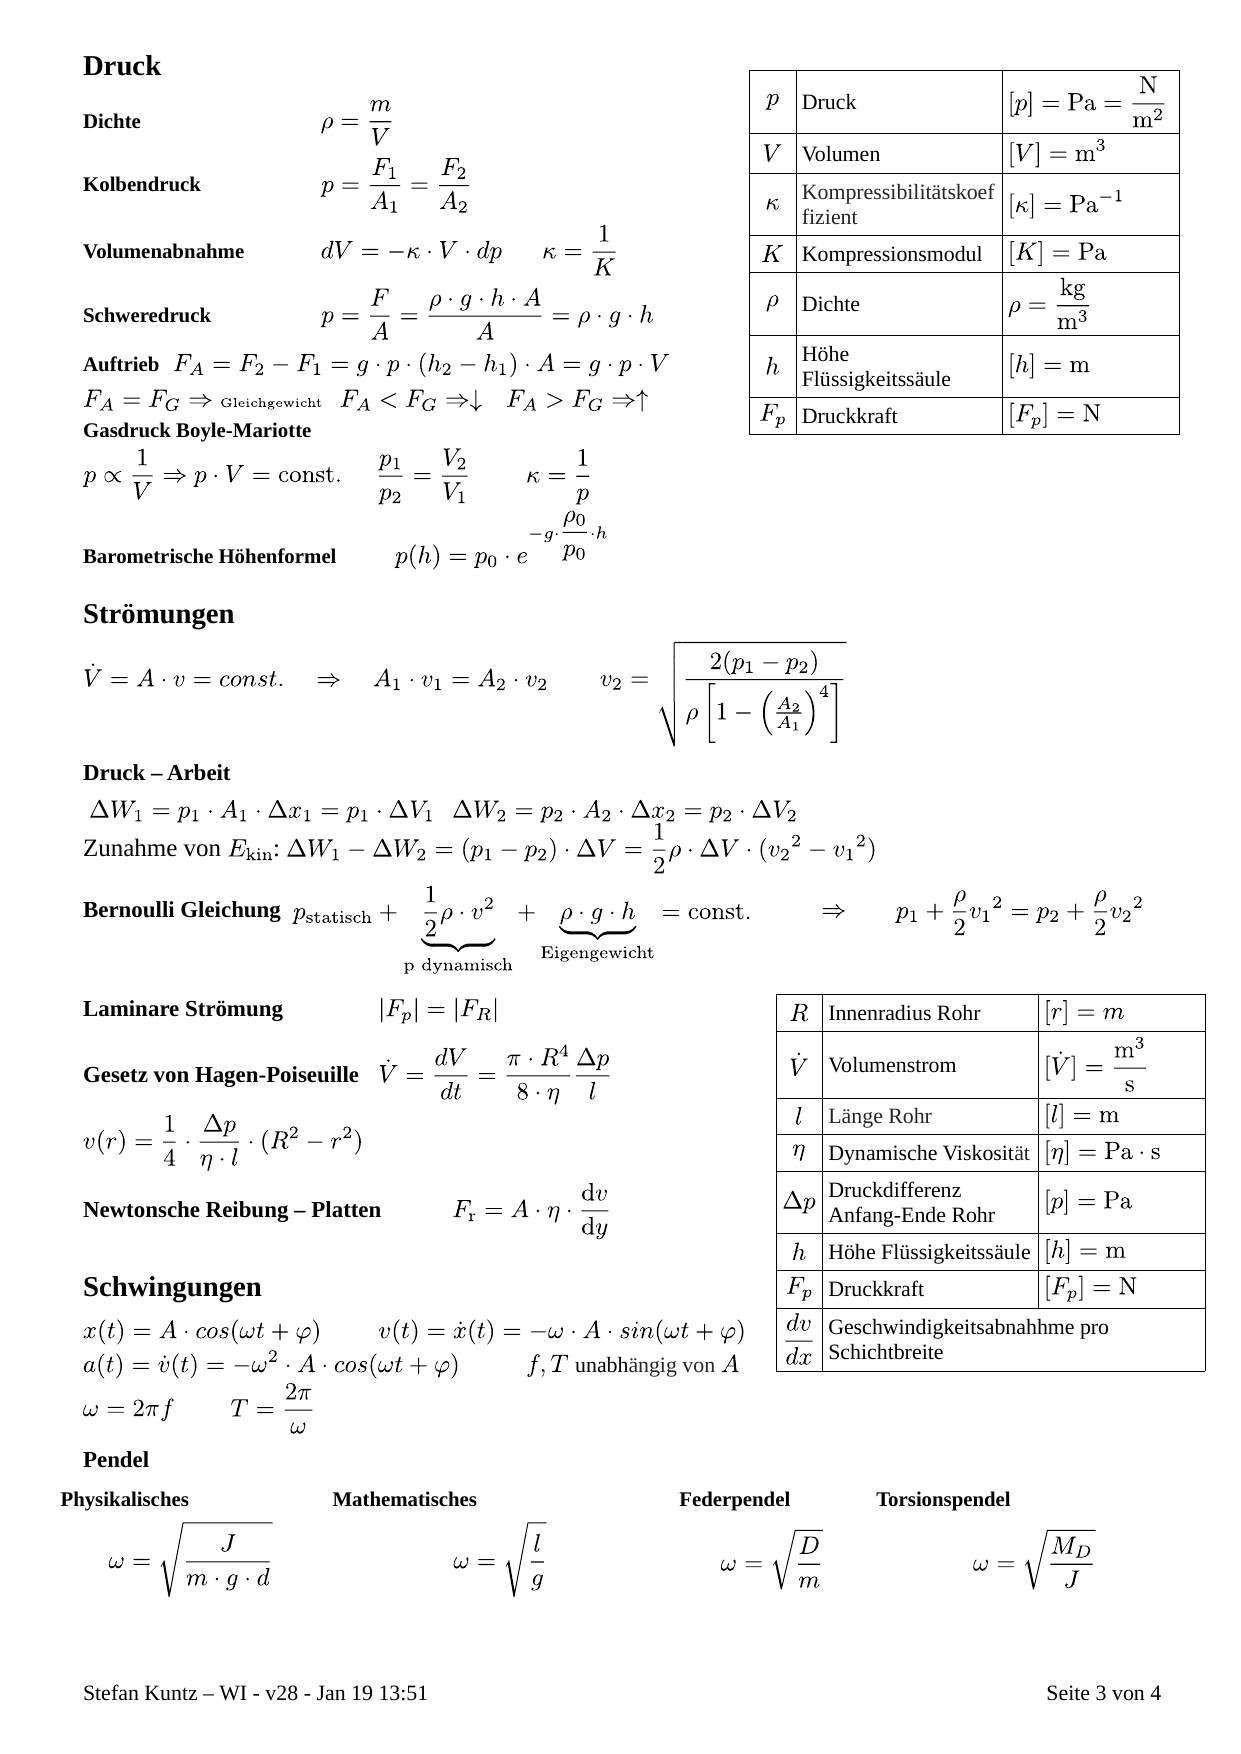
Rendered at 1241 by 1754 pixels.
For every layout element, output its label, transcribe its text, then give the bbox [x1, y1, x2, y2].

table_cell [777, 1099, 822, 1134]
table_cell [750, 174, 796, 235]
table_cell [1003, 174, 1179, 235]
table_cell [777, 1234, 822, 1270]
table_cell [750, 336, 796, 397]
table_header [1003, 71, 1179, 133]
table_cell Höhe Flüssigkeitssäule [797, 336, 1002, 397]
table_header [1039, 995, 1205, 1031]
subtitle Laminare Strömung [83, 995, 776, 1023]
table_cell [1039, 1234, 1205, 1270]
table_header Mathematisches [327, 1481, 673, 1517]
subtitle Newtonsche Reibung – Platten [83, 1183, 452, 1239]
subtitle [670, 352, 749, 377]
table_cell [1039, 1271, 1205, 1307]
table_cell [55, 1517, 327, 1603]
subtitle Schweredruck [83, 288, 321, 340]
table_cell [750, 398, 796, 434]
table_cell [1039, 1135, 1205, 1171]
table_cell Dichte [797, 273, 1002, 335]
table_header Druck [797, 71, 1002, 133]
table_cell [777, 1135, 822, 1171]
subtitle [470, 158, 749, 213]
subtitle [609, 1183, 776, 1239]
table_cell Länge Rohr [823, 1099, 1038, 1134]
subtitle [752, 886, 1161, 974]
table_cell [777, 1271, 822, 1307]
table_cell [777, 1032, 822, 1098]
table_cell [1003, 134, 1179, 173]
table_cell [1039, 1099, 1205, 1134]
table_cell [1003, 273, 1179, 335]
subtitle Strömungen [83, 596, 1161, 629]
table_cell [1003, 398, 1179, 434]
table_cell [750, 134, 796, 173]
table_header Torsionspendel [870, 1481, 1198, 1517]
subtitle Volumenabnahme [83, 225, 542, 276]
table_cell [1003, 336, 1179, 397]
table_cell Kompressionsmodul [797, 236, 1002, 272]
table_cell Volumen [797, 134, 1002, 173]
table_header Federpendel [674, 1481, 870, 1517]
table_header [750, 71, 796, 133]
table_cell Kompressibilitätskoeffizient [797, 174, 1002, 235]
table_header Innenradius Rohr [823, 995, 1038, 1031]
table_cell Geschwindigkeitsabnahhme pro Schichtbreite [823, 1309, 1205, 1371]
subtitle Gasdruck Boyle-Mariotte [83, 418, 749, 442]
table_header [777, 995, 822, 1031]
table_cell [750, 273, 796, 335]
subtitle Schwingungen [83, 1269, 776, 1302]
table_cell [870, 1517, 1198, 1603]
subtitle Pendel [83, 1446, 1161, 1472]
table_cell Höhe Flüssigkeitssäule [823, 1234, 1038, 1270]
table_cell [327, 1517, 673, 1603]
subtitle Kolbendruck [83, 158, 321, 213]
subtitle [608, 511, 1161, 569]
subtitle Druck – Arbeit [83, 759, 1161, 785]
table_cell [750, 236, 796, 272]
subtitle Druck [83, 48, 1161, 82]
table_cell [777, 1172, 822, 1233]
table_cell Druckkraft [797, 398, 1002, 434]
subtitle Barometrische Höhenformel [83, 511, 395, 569]
text Zunahme von : [83, 823, 286, 874]
table_cell [1039, 1172, 1205, 1233]
subtitle [749, 70, 1224, 463]
table_cell [674, 1517, 870, 1603]
text [877, 823, 1161, 874]
table_cell Druckkraft [823, 1271, 1038, 1307]
subtitle [392, 100, 749, 146]
table_cell Druckdifferenz Anfang-Ende Rohr [823, 1172, 1038, 1233]
subtitle Auftrieb [83, 352, 172, 377]
subtitle [616, 225, 749, 276]
subtitle [776, 994, 1218, 1399]
table_cell Dynamische Viskosität [823, 1135, 1038, 1171]
subtitle Gesetz von Hagen-Poiseuille [83, 1044, 565, 1105]
table_cell [777, 1309, 822, 1371]
subtitle Bernoulli Gleichung [83, 886, 293, 974]
text unabhängig von [83, 1315, 776, 1378]
subtitle [654, 288, 749, 340]
table_cell [1003, 236, 1179, 272]
table_cell [1039, 1032, 1205, 1098]
table_header Physikalisches [55, 1481, 327, 1517]
table_cell Volumenstrom [823, 1032, 1038, 1098]
subtitle Dichte [83, 100, 320, 146]
subtitle [567, 1044, 776, 1105]
